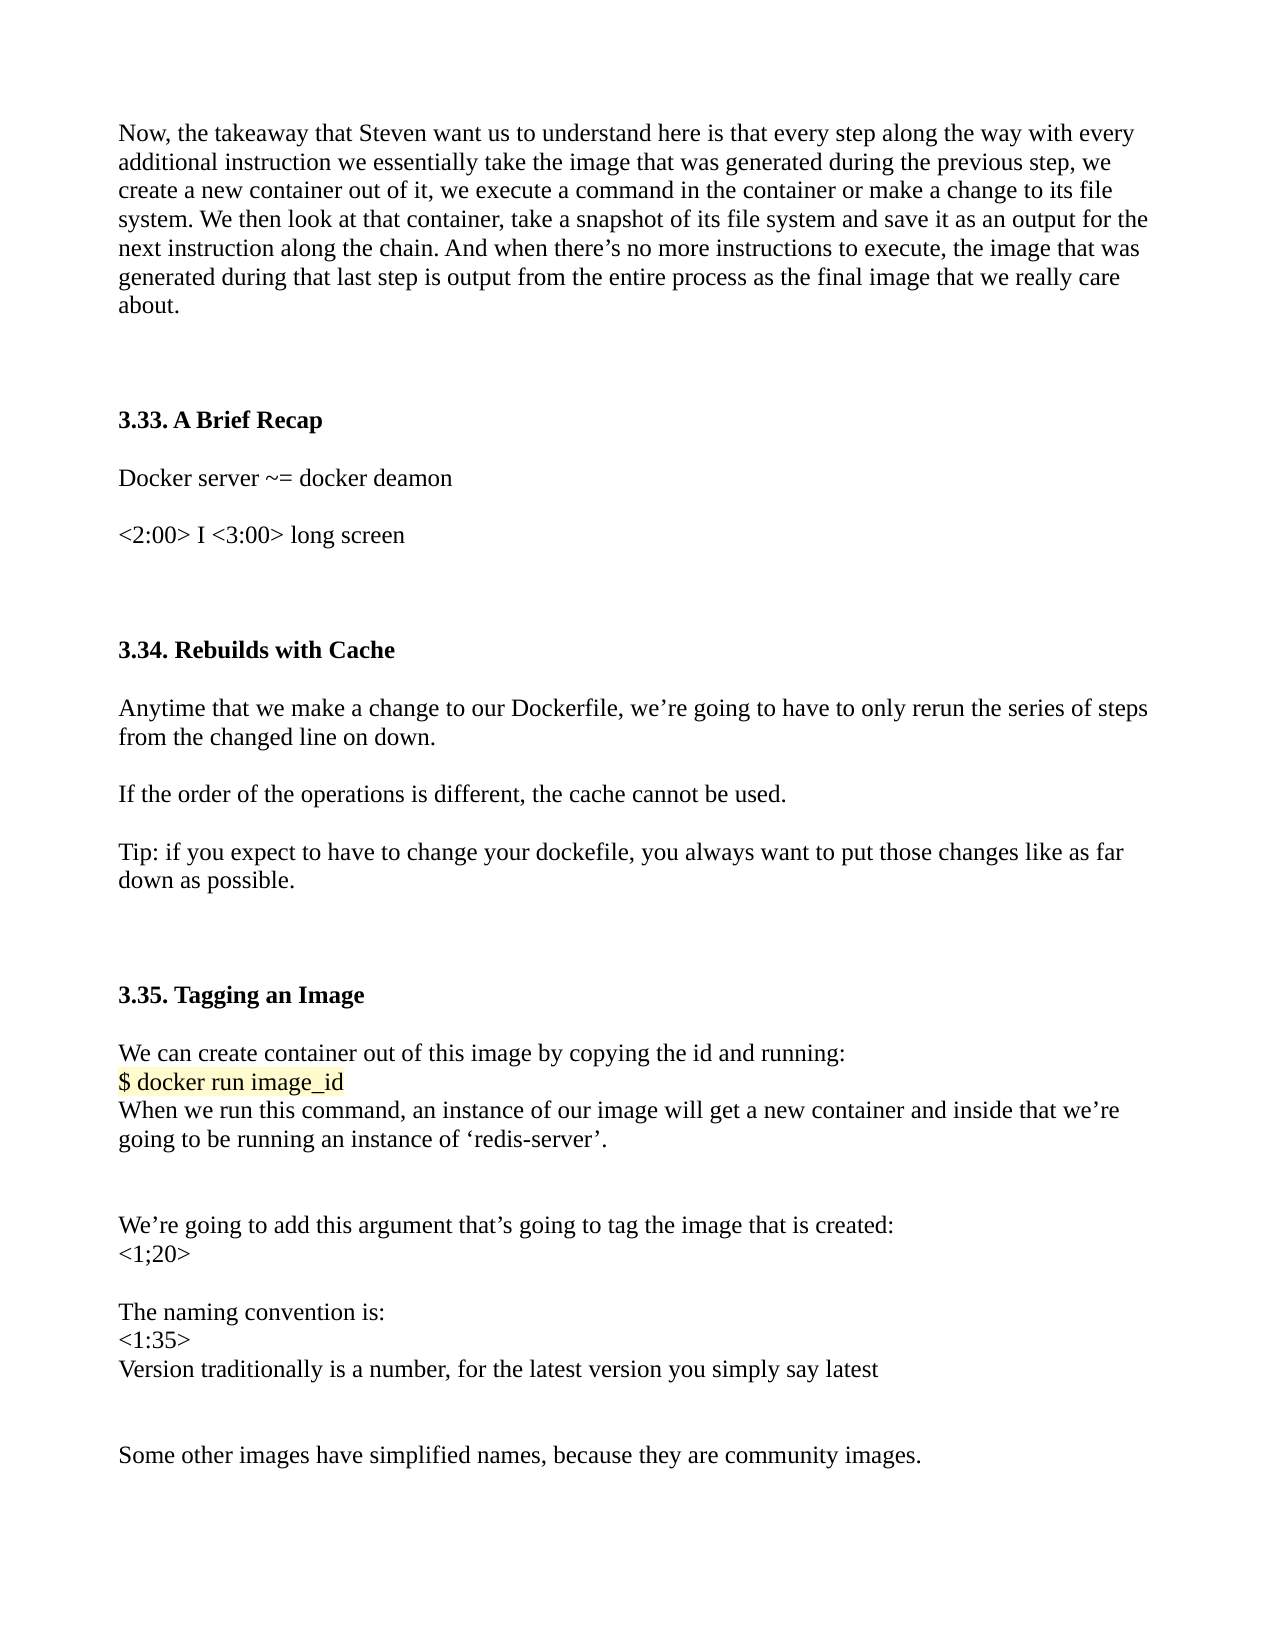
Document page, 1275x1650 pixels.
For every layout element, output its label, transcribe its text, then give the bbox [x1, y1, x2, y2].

text <2:00> I <3:00> long screen [118, 521, 1157, 549]
text Anytime that we make a change to our Dockerfile, we’re going to have to only rerun the series of steps from the changed line on down. [118, 693, 1157, 751]
text 3.33. A Brief Recap [118, 406, 1157, 434]
text Now, the takeaway that Steven want us to understand here is that every step along the way with every additional instruction we essentially take the image that was generated during the previous step, we create a new container out of it, we execute a command in the container or make a change to its file system. We then look at that container, take a snapshot of its file system and save it as an output for the next instruction along the chain. And when there’s no more instructions to execute, the image that was generated during that last step is output from the entire process as the final image that we really care about. [118, 118, 1157, 319]
text Some other images have simplified names, because they are community images. [118, 1441, 1157, 1469]
text <1;20> [118, 1239, 1157, 1268]
text Tip: if you expect to have to change your dockefile, you always want to put those changes like as far down as possible. [118, 837, 1157, 894]
text We can create container out of this image by copying the id and running: [118, 1038, 1157, 1067]
text We’re going to add this argument that’s going to tag the image that is created: [118, 1211, 1157, 1239]
text The naming convention is: [118, 1297, 1157, 1326]
text Version traditionally is a number, for the latest version you simply say latest [118, 1354, 1157, 1383]
text Docker server ~= docker deamon [118, 463, 1157, 492]
text If the order of the operations is different, the cache cannot be used. [118, 779, 1157, 808]
text 3.34. Rebuilds with Cache [118, 636, 1157, 664]
text When we run this command, an instance of our image will get a new container and inside that we’re going to be running an instance of ‘redis-server’. [118, 1096, 1157, 1153]
text <1:35> [118, 1326, 1157, 1354]
text 3.35. Tagging an Image [118, 981, 1157, 1009]
text $ docker run image_id [118, 1067, 1157, 1096]
